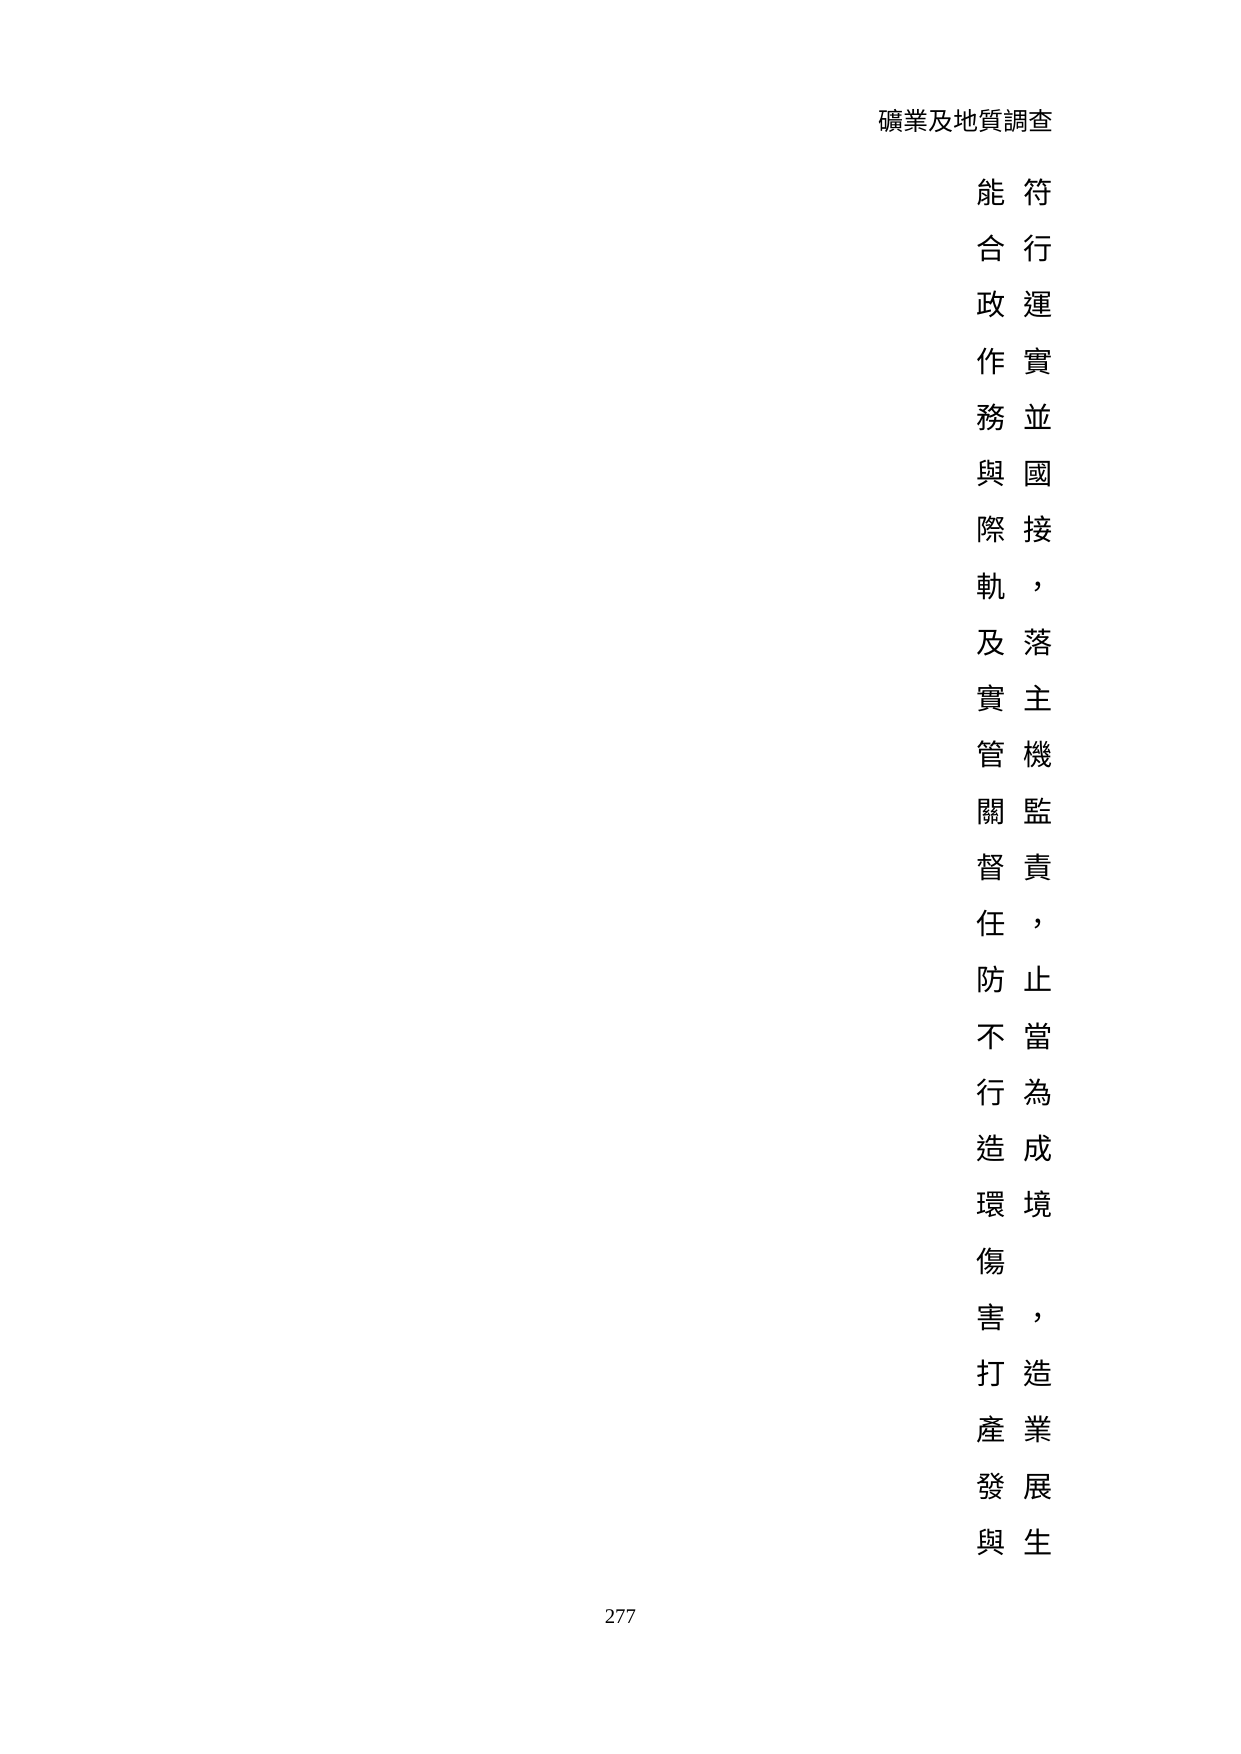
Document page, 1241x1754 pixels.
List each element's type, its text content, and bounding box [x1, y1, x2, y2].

list 能符合行政運作實務並與國際接軌，及落實主管機關監督責任，防止不當行為造成環境傷害，打造產業發展與生 [837, 158, 1053, 1564]
